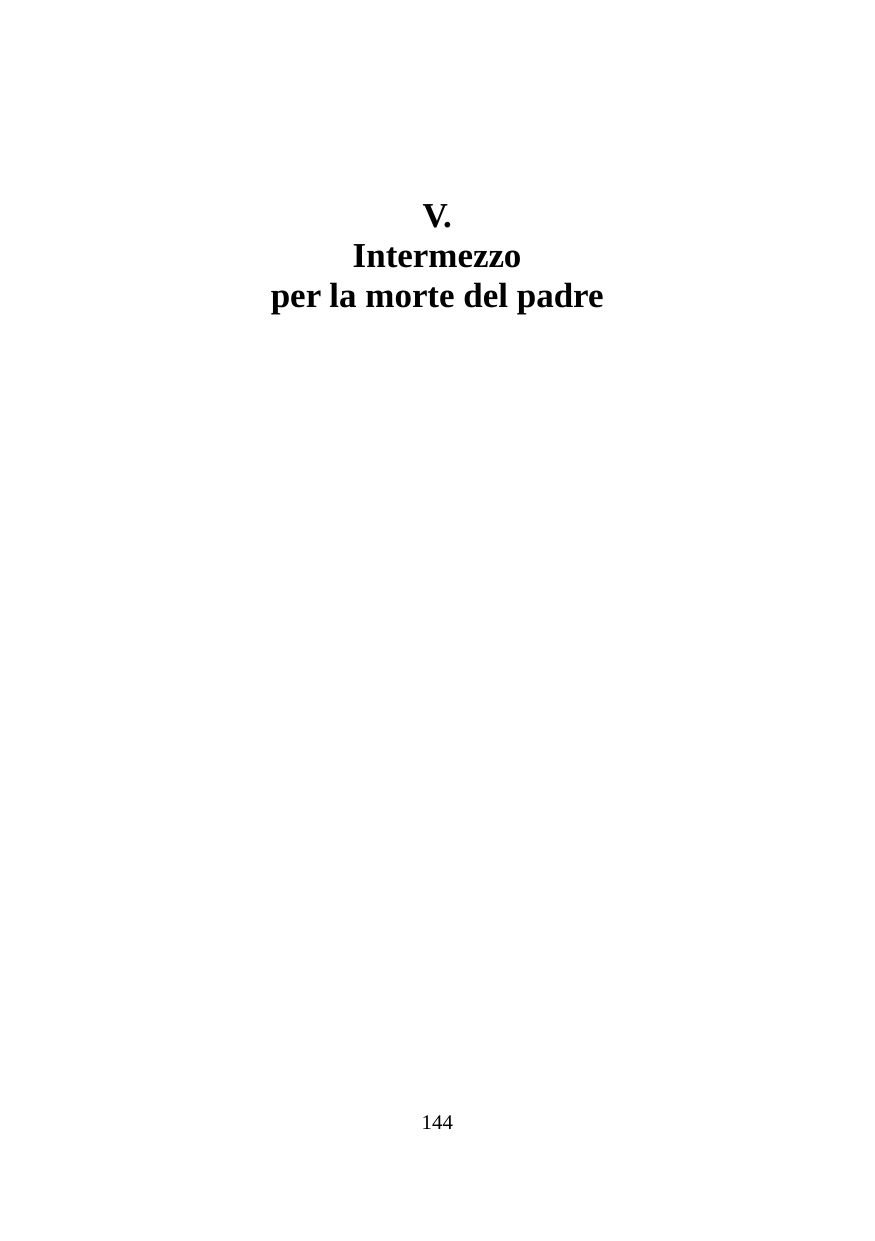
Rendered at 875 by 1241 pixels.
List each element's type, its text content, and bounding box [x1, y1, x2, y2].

subtitle V. Intermezzo per la morte del padre [106, 195, 768, 315]
